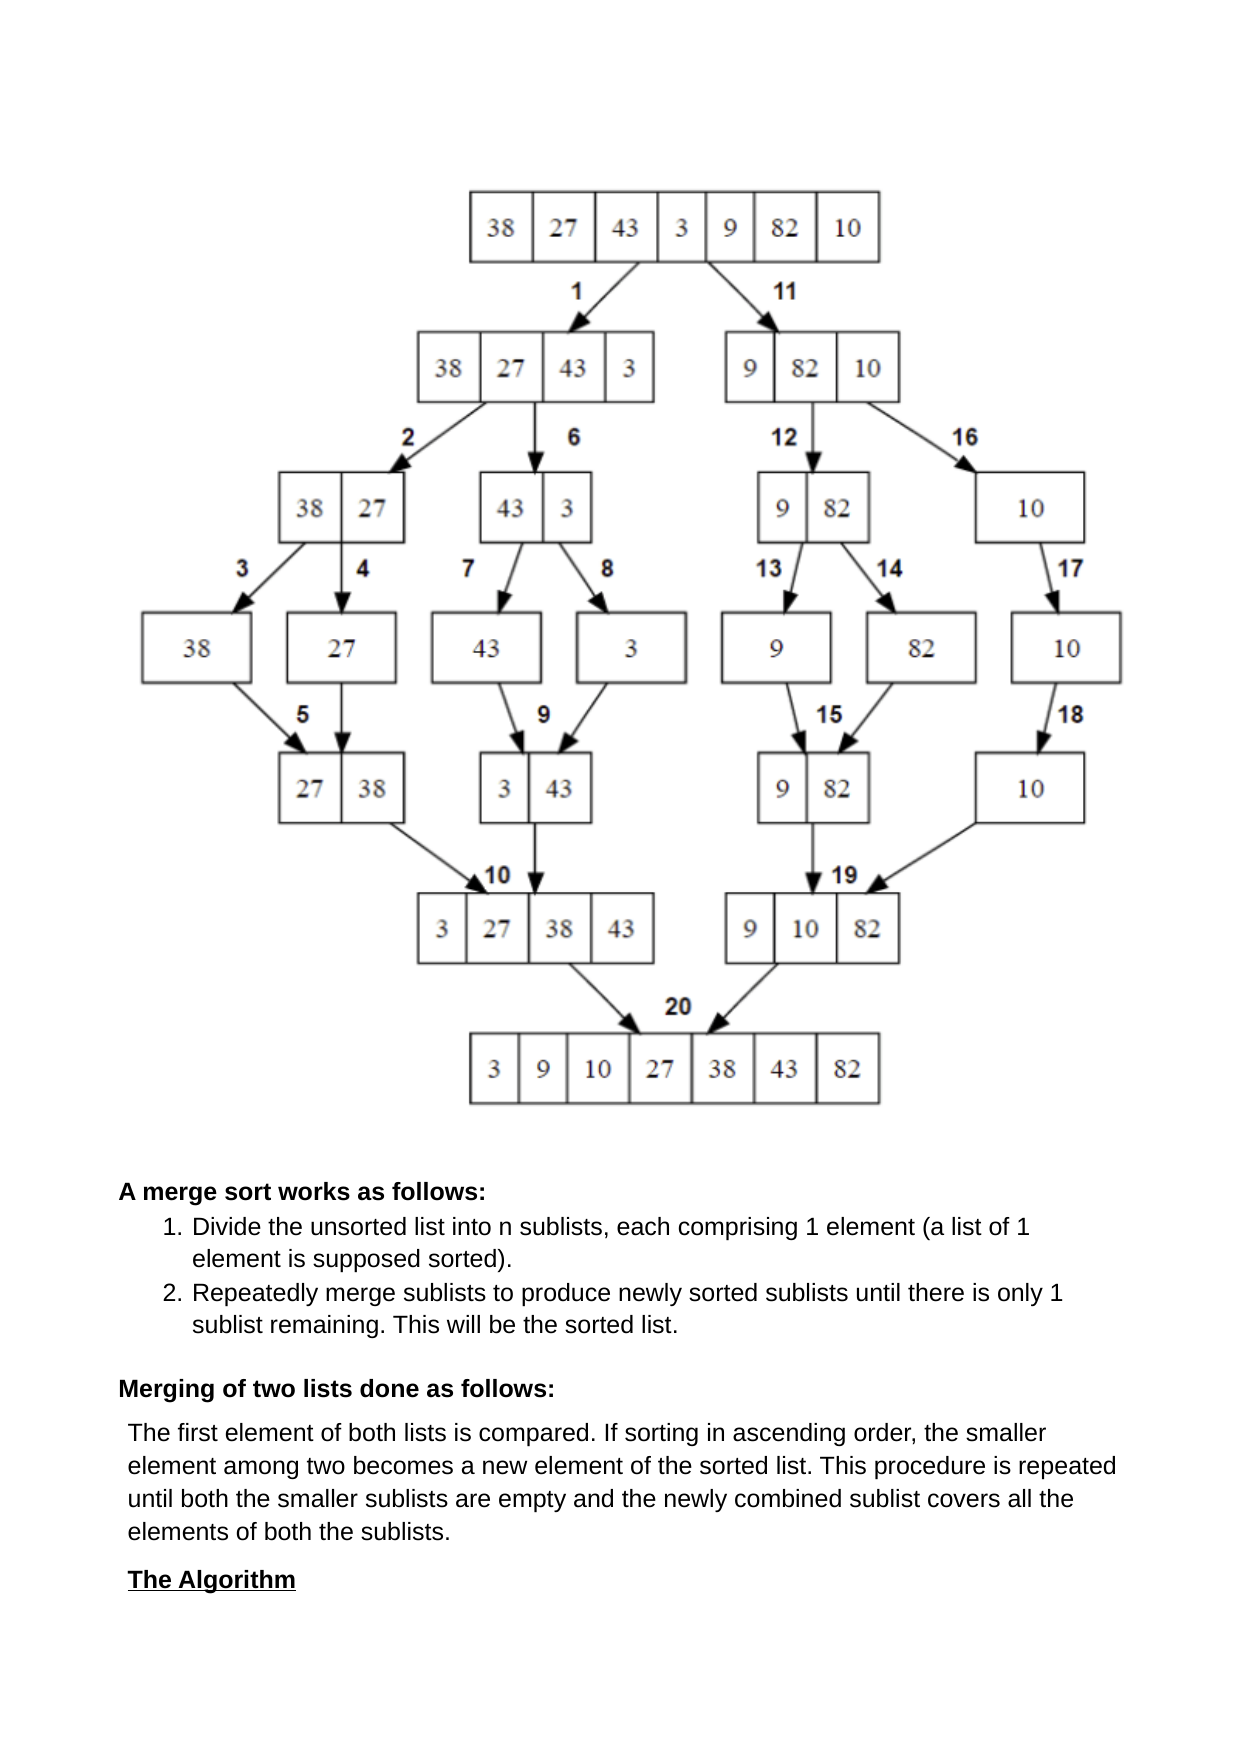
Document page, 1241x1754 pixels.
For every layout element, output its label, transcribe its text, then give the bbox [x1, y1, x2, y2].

list Divide the unsorted list into n sublists, each comprising 1 element (a list of 1 element is supposed sorted). [162, 1211, 1122, 1273]
list Repeatedly merge sublists to produce newly sorted sublists until there is only 1 sublist remaining. This will be the sorted list. [162, 1277, 1122, 1339]
subtitle A merge sort works as follows: [118, 1176, 1122, 1205]
picture [109, 177, 1147, 1129]
subtitle Merging of two lists done as follows: [118, 1374, 1122, 1402]
text The Algorithm [127, 1565, 1122, 1593]
text The first element of both lists is compared. If sorting in ascending order, the smaller element among two becomes a new element of the sorted list. This procedure is repeated until both the smaller sublists are empty and the newly combined sublist covers all the elements of both the sublists. [127, 1418, 1122, 1546]
